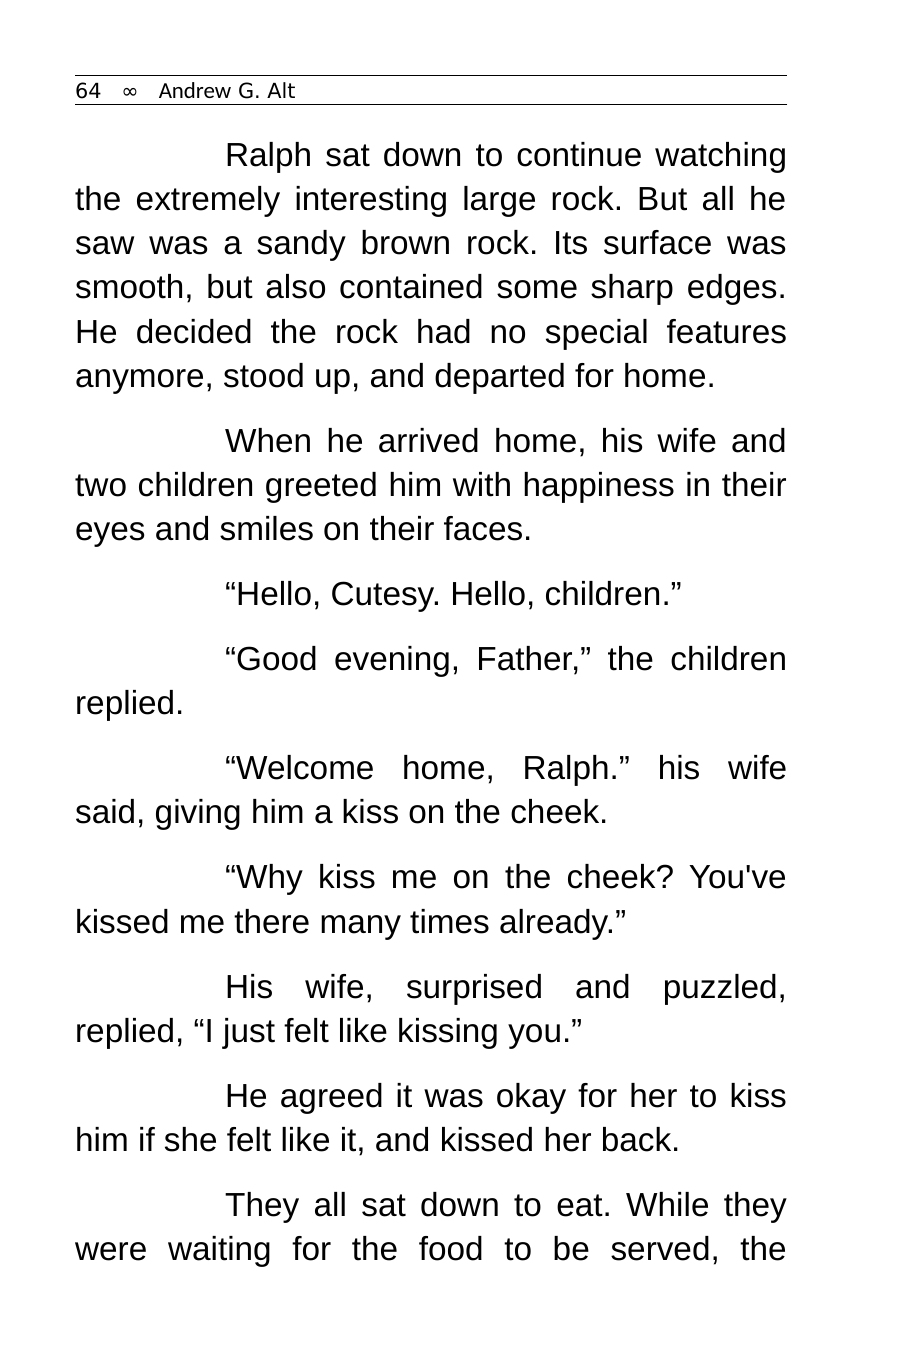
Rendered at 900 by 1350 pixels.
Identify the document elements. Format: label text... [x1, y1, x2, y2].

text “Hello, Cutesy. Hello, children.” [75, 574, 787, 613]
text He agreed it was okay for her to kiss him if she felt like it, and kissed her back. [75, 1076, 787, 1158]
text When he arrived home, his wife and two children greeted him with happiness in their eyes and smiles on their faces. [75, 421, 787, 548]
text His wife, surprised and puzzled, replied, “I just felt like kissing you.” [75, 967, 787, 1049]
text Ralph sat down to continue watching the extremely interesting large rock. But all he saw was a sandy brown rock. Its surface was smooth, but also contained some sharp edges. He decided the rock had no special features anymore, stood up, and departed for home. [75, 135, 787, 394]
text They all sat down to eat. While they were waiting for the food to be served, the [75, 1185, 787, 1268]
text “Welcome home, Ralph.” his wife said, giving him a kiss on the cheek. [75, 748, 787, 831]
text “Why kiss me on the cheek? You've kissed me there many times already.” [75, 857, 787, 940]
text “Good evening, Father,” the children replied. [75, 639, 787, 722]
